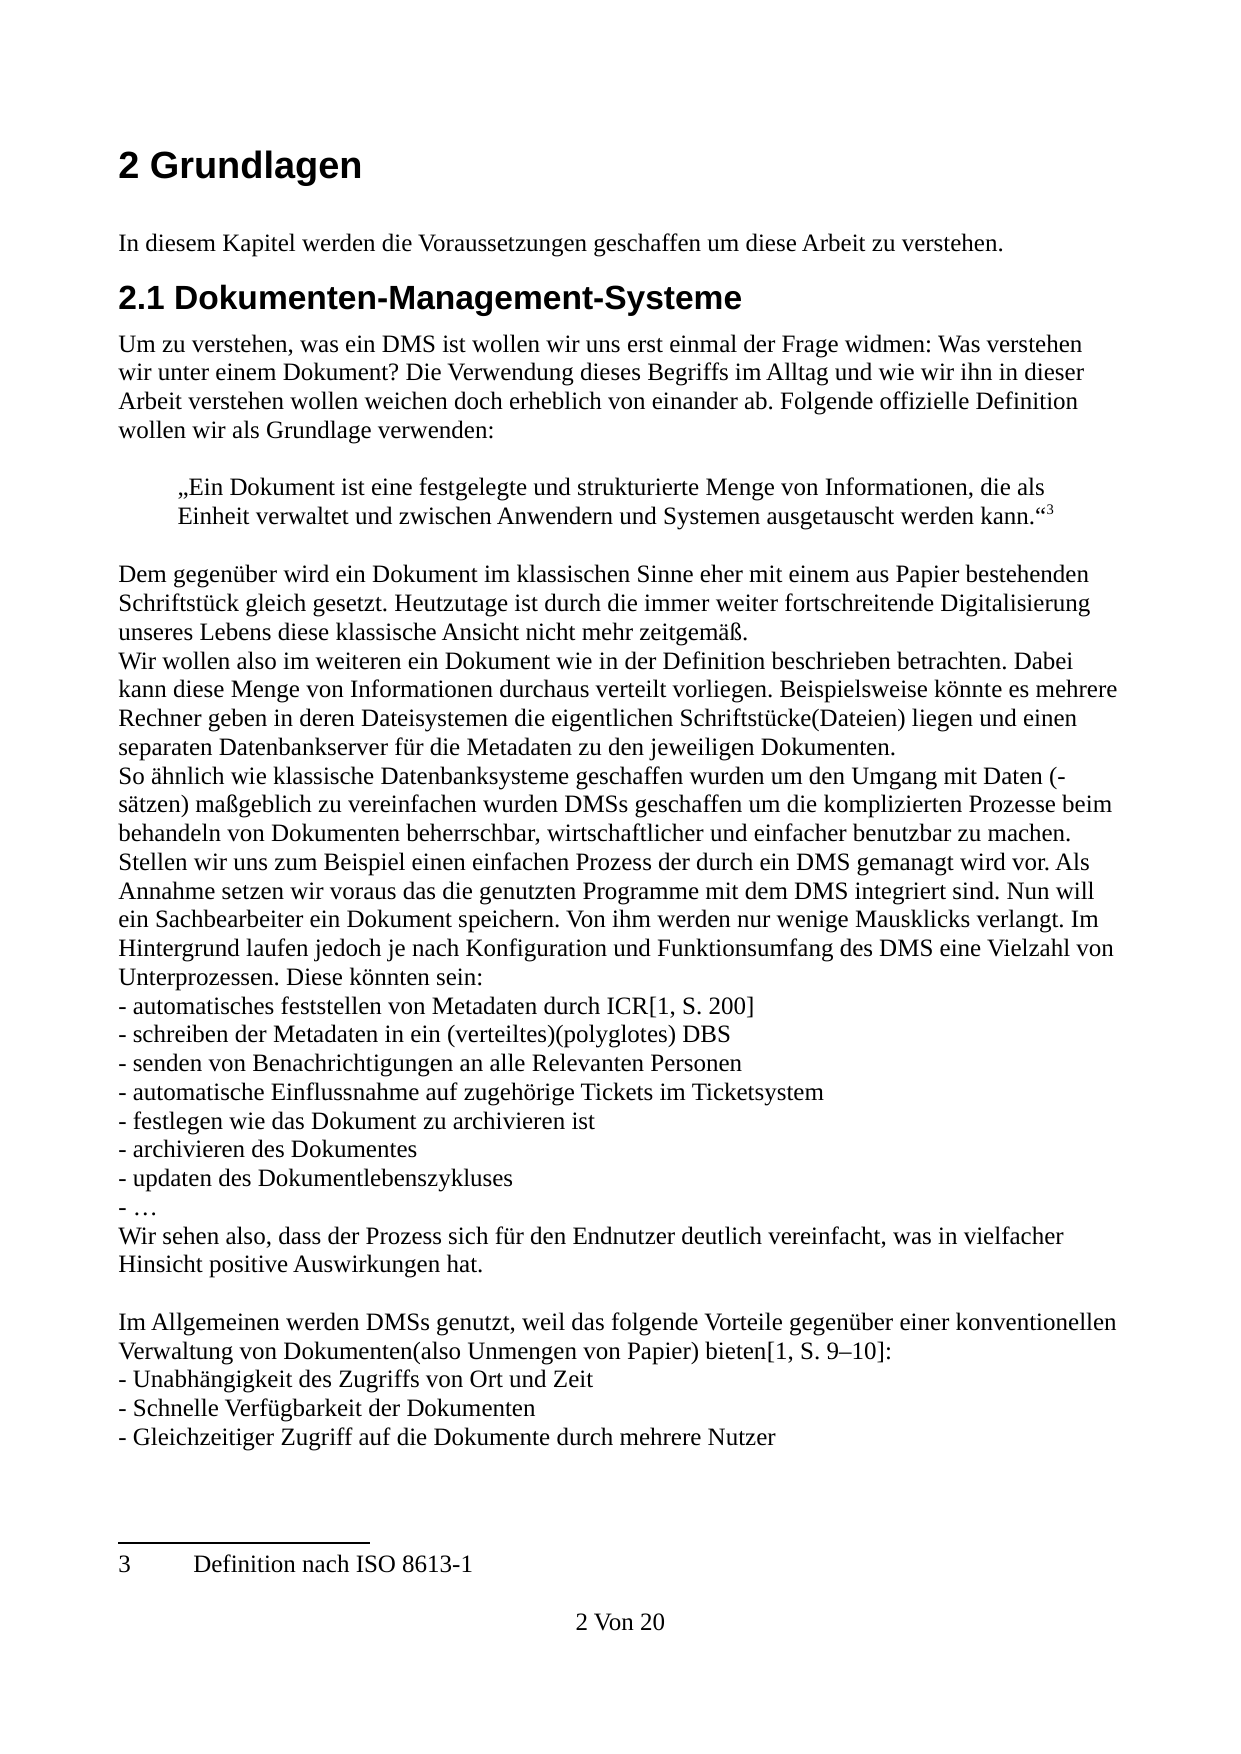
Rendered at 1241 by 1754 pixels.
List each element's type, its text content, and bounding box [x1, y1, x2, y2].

text - senden von Benachrichtigungen an alle Relevanten Personen [118, 1048, 1122, 1077]
text - archivieren des Dokumentes [118, 1134, 1122, 1163]
text - Gleichzeitiger Zugriff auf die Dokumente durch mehrere Nutzer [118, 1422, 1122, 1451]
text - festlegen wie das Dokument zu archivieren ist [118, 1106, 1122, 1134]
text - Schnelle Verfügbarkeit der Dokumenten [118, 1393, 1122, 1422]
text - … [118, 1192, 1122, 1221]
text In diesem Kapitel werden die Voraussetzungen geschaffen um diese Arbeit zu verstehen. [118, 228, 1122, 257]
text Definition nach ISO 8613-1 [118, 1549, 1122, 1578]
subtitle 2.1 Dokumenten-Management-Systeme [118, 278, 1122, 316]
text - schreiben der Metadaten in ein (verteiltes)(polyglotes) DBS [118, 1019, 1122, 1048]
text Um zu verstehen, was ein DMS ist wollen wir uns erst einmal der Frage widmen: Was verstehen wir unter einem Dokument? Die Verwendung dieses Begriffs im Alltag und wie wir ihn in dieser Arbeit verstehen wollen weichen doch erheblich von einander ab. Folgende offizielle Definition wollen wir als Grundlage verwenden: [118, 329, 1122, 444]
text - Unabhängigkeit des Zugriffs von Ort und Zeit [118, 1364, 1122, 1393]
text - automatisches feststellen von Metadaten durch ICR[1, S. 200] [118, 991, 1122, 1019]
text Wir wollen also im weiteren ein Dokument wie in der Definition beschrieben betrachten. Dabei kann diese Menge von Informationen durchaus verteilt vorliegen. Beispielsweise könnte es mehrere Rechner geben in deren Dateisystemen die eigentlichen Schriftstücke(Dateien) liegen und einen separaten Datenbankserver für die Metadaten zu den jeweiligen Dokumenten. [118, 646, 1122, 761]
text So ähnlich wie klassische Datenbanksysteme geschaffen wurden um den Umgang mit Daten (-sätzen) maßgeblich zu vereinfachen wurden DMSs geschaffen um die komplizierten Prozesse beim behandeln von Dokumenten beherrschbar, wirtschaftlicher und einfacher benutzbar zu machen. Stellen wir uns zum Beispiel einen einfachen Prozess der durch ein DMS gemanagt wird vor. Als Annahme setzen wir voraus das die genutzten Programme mit dem DMS integriert sind. Nun will ein Sachbearbeiter ein Dokument speichern. Von ihm werden nur wenige Mausklicks verlangt. Im Hintergrund laufen jedoch je nach Konfiguration und Funktionsumfang des DMS eine Vielzahl von Unterprozessen. Diese könnten sein: [118, 761, 1122, 991]
text Dem gegenüber wird ein Dokument im klassischen Sinne eher mit einem aus Papier bestehenden Schriftstück gleich gesetzt. Heutzutage ist durch die immer weiter fortschreitende Digitalisierung unseres Lebens diese klassische Ansicht nicht mehr zeitgemäß. [118, 559, 1122, 646]
text Im Allgemeinen werden DMSs genutzt, weil das folgende Vorteile gegenüber einer konventionellen Verwaltung von Dokumenten(also Unmengen von Papier) bieten[1, S. 9–10]: [118, 1307, 1122, 1364]
text Wir sehen also, dass der Prozess sich für den Endnutzer deutlich vereinfacht, was in vielfacher Hinsicht positive Auswirkungen hat. [118, 1221, 1122, 1278]
text „Ein Dokument ist eine festgelegte und strukturierte Menge von Informationen, die als Einheit verwaltet und zwischen Anwendern und Systemen ausgetauscht werden kann.“ [177, 472, 1063, 530]
text - automatische Einflussnahme auf zugehörige Tickets im Ticketsystem [118, 1077, 1122, 1106]
text - updaten des Dokumentlebenszykluses [118, 1163, 1122, 1192]
subtitle 2 Grundlagen [118, 143, 1122, 187]
